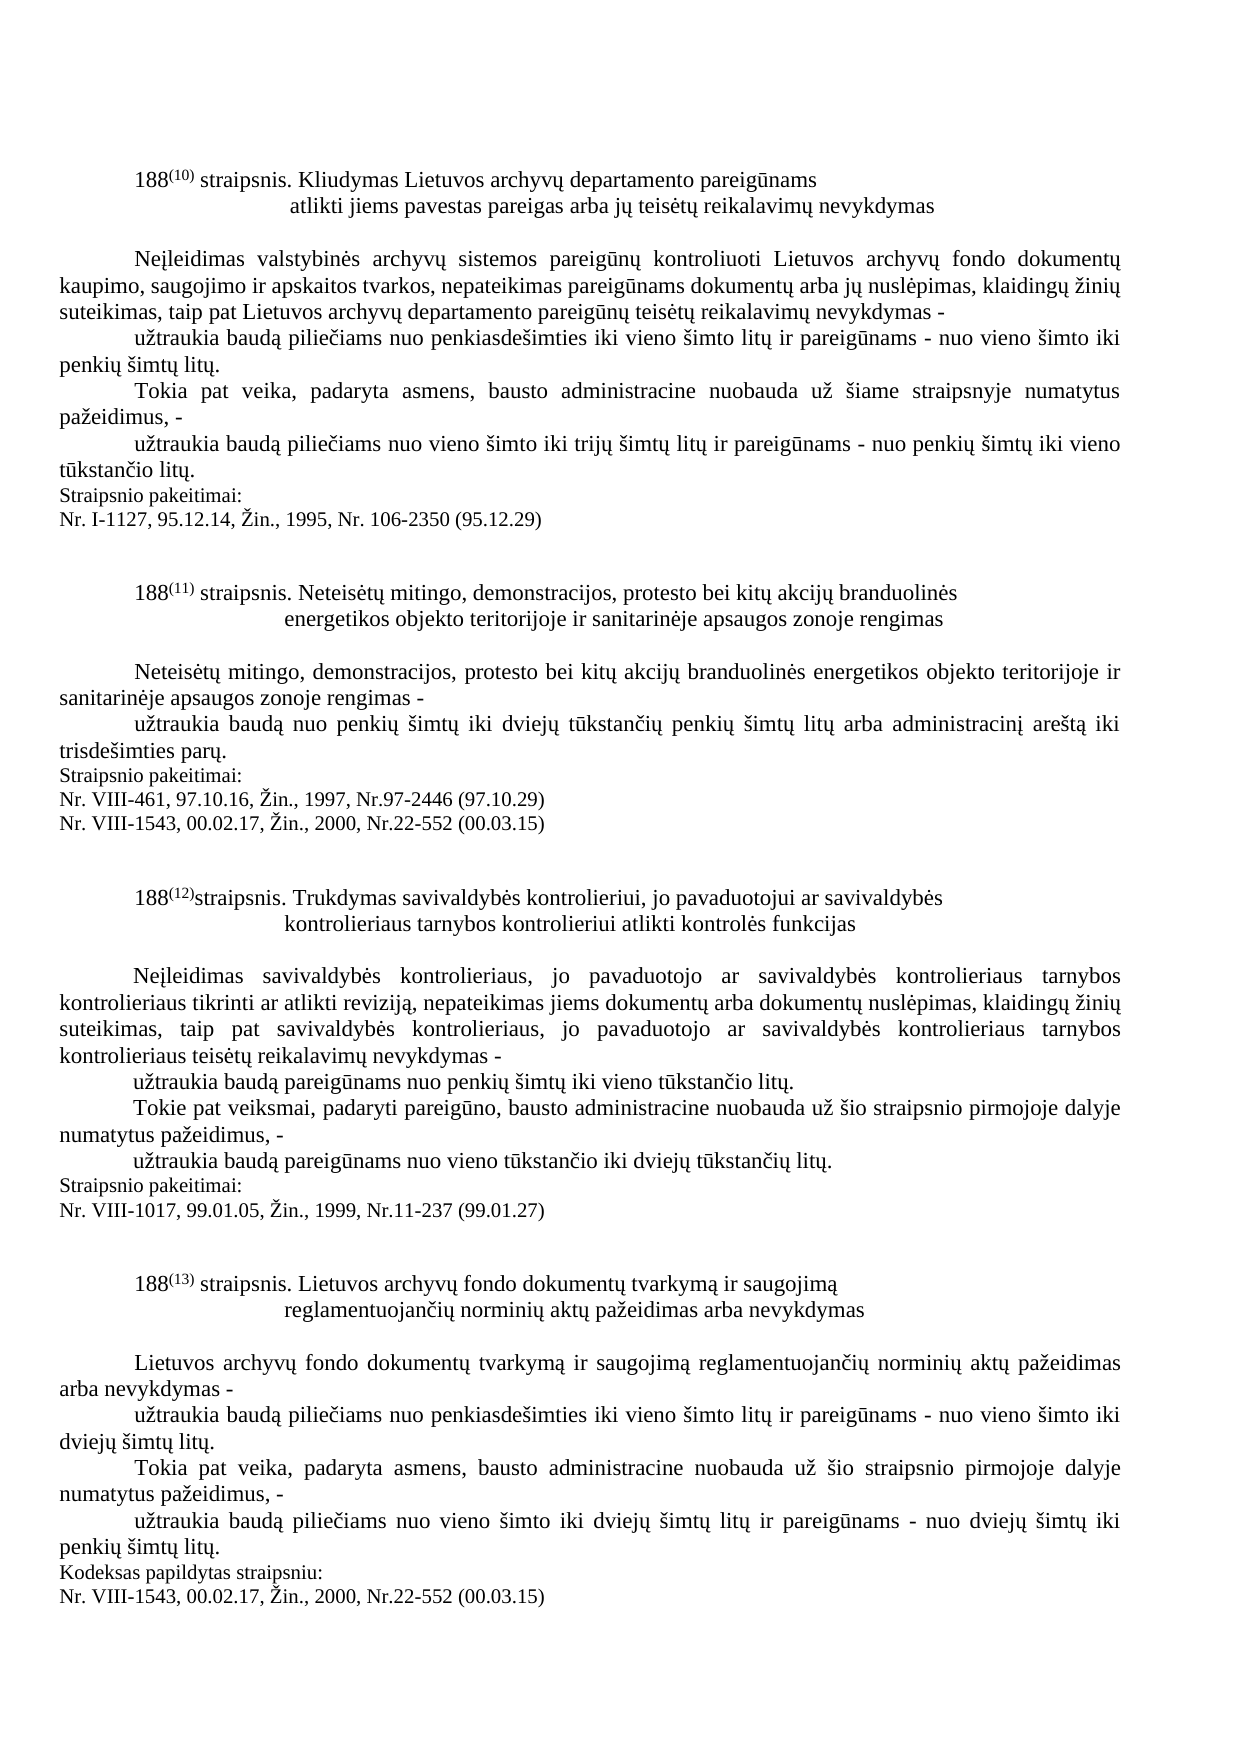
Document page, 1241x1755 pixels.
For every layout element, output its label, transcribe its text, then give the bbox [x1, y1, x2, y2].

text Tokia pat veika, padaryta asmens, bausto administracine nuobauda už šio straipsnio pirmojoje dalyje numatytus pažeidimus, - [59, 1454, 1122, 1507]
text reglamentuojančių norminių aktų pažeidimas arba nevykdymas [284, 1296, 1122, 1322]
text Nr. VIII-1017, 99.01.05, Žin., 1999, Nr.11-237 (99.01.27) [59, 1197, 1122, 1222]
text užtraukia baudą piliečiams nuo penkiasdešimties iki vieno šimto litų ir pareigūnams - nuo vieno šimto iki penkių šimtų litų. [59, 324, 1122, 377]
text energetikos objekto teritorijoje ir sanitarinėje apsaugos zonoje rengimas [284, 605, 1122, 631]
text užtraukia baudą piliečiams nuo vieno šimto iki trijų šimtų litų ir pareigūnams - nuo penkių šimtų iki vieno tūkstančio litų. [59, 430, 1122, 482]
text 188(10) straipsnis. Kliudymas Lietuvos archyvų departamento pareigūnams [59, 166, 1122, 193]
text užtraukia baudą pareigūnams nuo vieno tūkstančio iki dviejų tūkstančių litų. [59, 1147, 1122, 1173]
text užtraukia baudą nuo penkių šimtų iki dviejų tūkstančių penkių šimtų litų arba administracinį areštą iki trisdešimties parų. [59, 711, 1122, 763]
text Nr. VIII-1543, 00.02.17, Žin., 2000, Nr.22-552 (00.03.15) [59, 1584, 1122, 1608]
text užtraukia baudą piliečiams nuo vieno šimto iki dviejų šimtų litų ir pareigūnams - nuo dviejų šimtų iki penkių šimtų litų. [59, 1507, 1122, 1559]
text Lietuvos archyvų fondo dokumentų tvarkymą ir saugojimą reglamentuojančių norminių aktų pažeidimas arba nevykdymas - [59, 1349, 1122, 1401]
text Neteisėtų mitingo, demonstracijos, protesto bei kitų akcijų branduolinės energetikos objekto teritorijoje ir sanitarinėje apsaugos zonoje rengimas - [59, 658, 1122, 711]
text kontrolieriaus tarnybos kontrolieriui atlikti kontrolės funkcijas [284, 910, 1122, 936]
text Neįleidimas savivaldybės kontrolieriaus, jo pavaduotojo ar savivaldybės kontrolieriaus tarnybos kontrolieriaus tikrinti ar atlikti reviziją, nepateikimas jiems dokumentų arba dokumentų nuslėpimas, klaidingų žinių suteikimas, taip pat savivaldybės kontrolieriaus, jo pavaduotojo ar savivaldybės kontrolieriaus tarnybos kontrolieriaus teisėtų reikalavimų nevykdymas - [59, 963, 1122, 1068]
text Tokia pat veika, padaryta asmens, bausto administracine nuobauda už šiame straipsnyje numatytus pažeidimus, - [59, 377, 1122, 430]
text 188(11) straipsnis. Neteisėtų mitingo, demonstracijos, protesto bei kitų akcijų branduolinės [134, 579, 1122, 605]
text Nr. I-1127, 95.12.14, Žin., 1995, Nr. 106-2350 (95.12.29) [59, 507, 1122, 531]
text užtraukia baudą piliečiams nuo penkiasdešimties iki vieno šimto litų ir pareigūnams - nuo vieno šimto iki dviejų šimtų litų. [59, 1401, 1122, 1454]
text Nr. VIII-461, 97.10.16, Žin., 1997, Nr.97-2446 (97.10.29) [59, 787, 1122, 811]
text Kodeksas papildytas straipsniu: [59, 1559, 1122, 1584]
text Tokie pat veiksmai, padaryti pareigūno, bausto administracine nuobauda už šio straipsnio pirmojoje dalyje numatytus pažeidimus, - [59, 1094, 1122, 1147]
text Straipsnio pakeitimai: [59, 482, 1122, 507]
text Straipsnio pakeitimai: [59, 763, 1122, 787]
text užtraukia baudą pareigūnams nuo penkių šimtų iki vieno tūkstančio litų. [59, 1068, 1122, 1094]
text Straipsnio pakeitimai: [59, 1173, 1122, 1197]
text atlikti jiems pavestas pareigas arba jų teisėtų reikalavimų nevykdymas [209, 193, 1122, 219]
text 188(12)straipsnis. Trukdymas savivaldybės kontrolieriui, jo pavaduotojui ar savivaldybės [134, 883, 1122, 910]
text Neįleidimas valstybinės archyvų sistemos pareigūnų kontroliuoti Lietuvos archyvų fondo dokumentų kaupimo, saugojimo ir apskaitos tvarkos, nepateikimas pareigūnams dokumentų arba jų nuslėpimas, klaidingų žinių suteikimas, taip pat Lietuvos archyvų departamento pareigūnų teisėtų reikalavimų nevykdymas - [59, 245, 1122, 324]
text 188(13) straipsnis. Lietuvos archyvų fondo dokumentų tvarkymą ir saugojimą [134, 1270, 1122, 1296]
text Nr. VIII-1543, 00.02.17, Žin., 2000, Nr.22-552 (00.03.15) [59, 811, 1122, 835]
